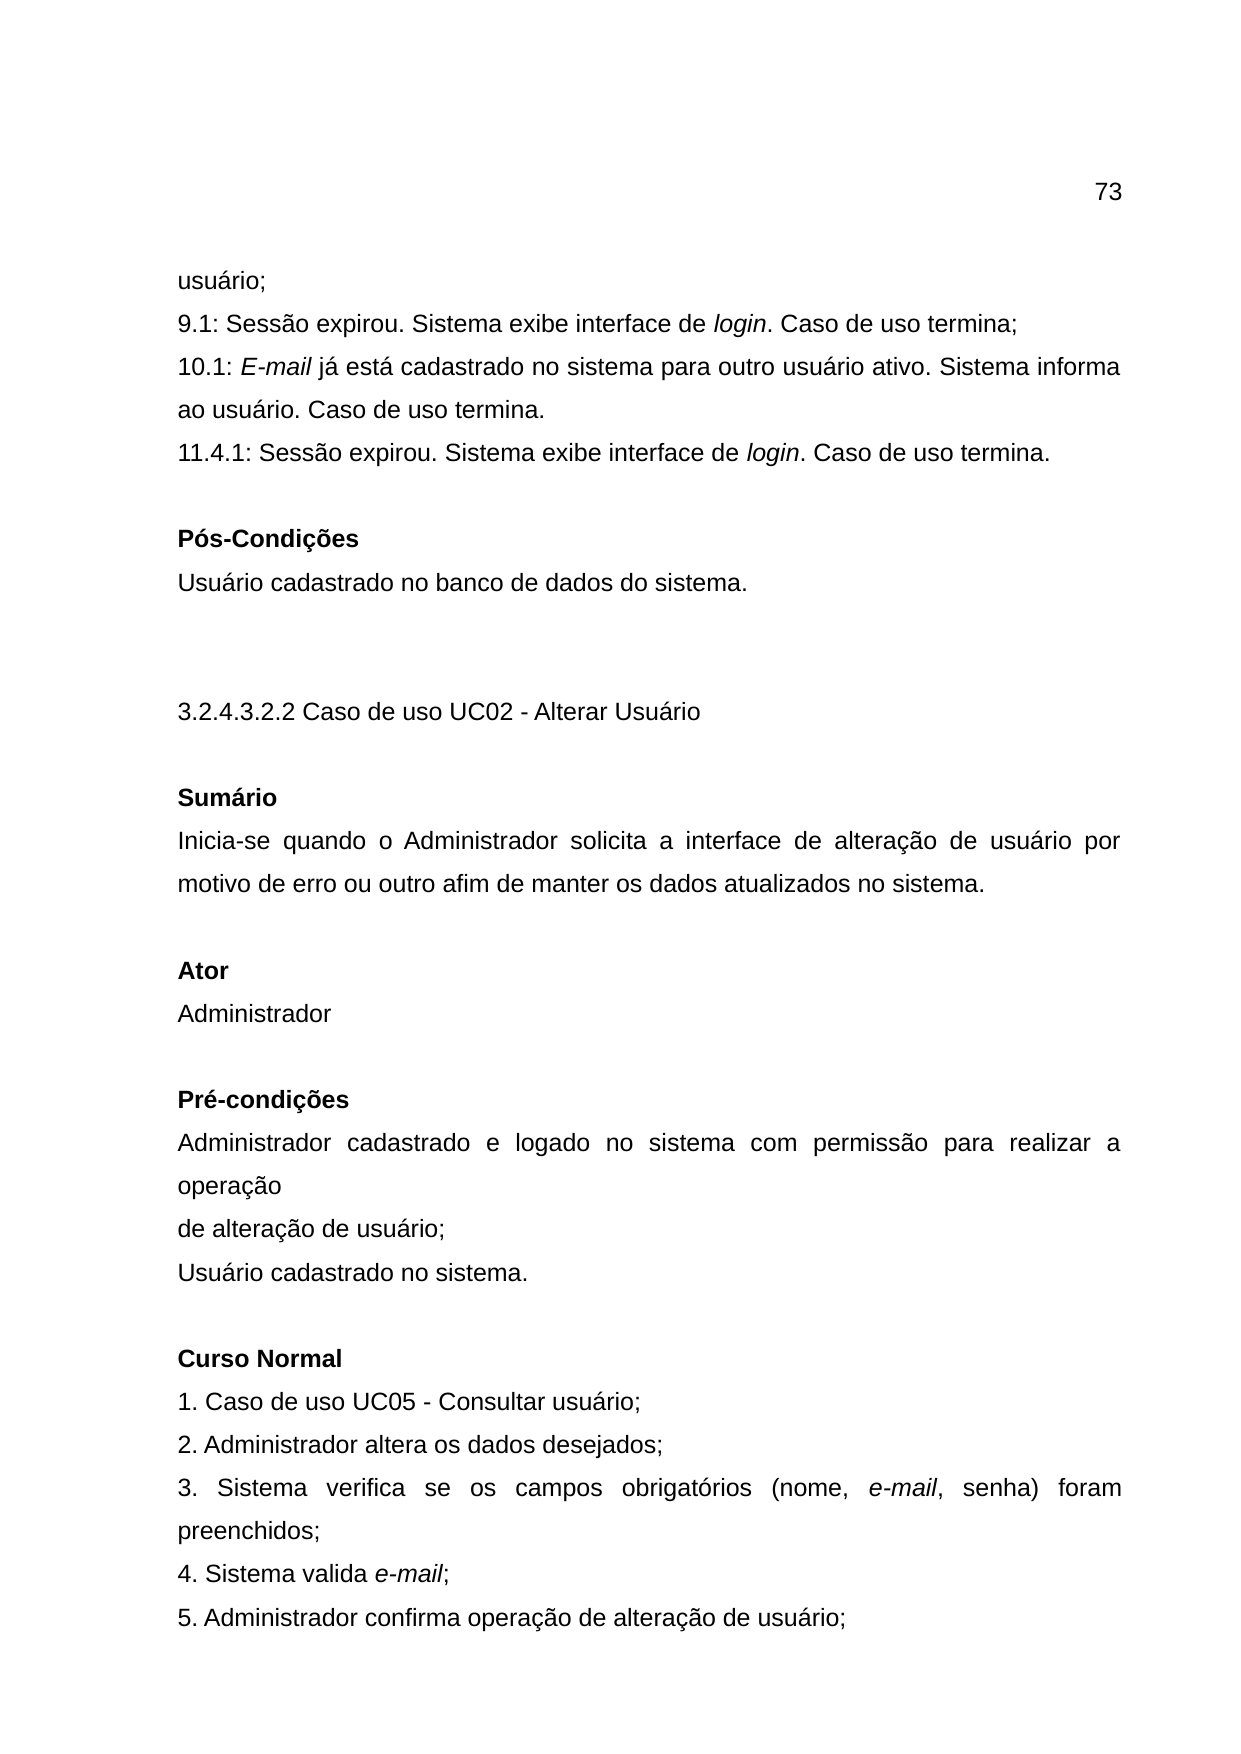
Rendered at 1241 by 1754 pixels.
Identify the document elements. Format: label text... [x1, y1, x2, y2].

text Curso Normal [177, 1344, 1122, 1373]
text 3.2.4.3.2.2 Caso de uso UC02 - Alterar Usuário [177, 697, 1122, 726]
text 1. Caso de uso UC05 - Consultar usuário; [177, 1387, 1122, 1416]
text usuário; [177, 266, 1122, 294]
text Administrador [177, 999, 1122, 1028]
text 9.1: Sessão expirou. Sistema exibe interface de login. Caso de uso termina; [177, 309, 1122, 338]
text Sumário [177, 783, 1122, 812]
text Inicia-se quando o Administrador solicita a interface de alteração de usuário por motivo de erro ou outro afim de manter os dados atualizados no sistema. [177, 826, 1122, 898]
text Usuário cadastrado no banco de dados do sistema. [177, 568, 1122, 596]
text de alteração de usuário; [177, 1214, 1122, 1243]
text Pós-Condições [177, 524, 1122, 553]
text 5. Administrador confirma operação de alteração de usuário; [177, 1603, 1122, 1631]
text Pré-condições [177, 1085, 1122, 1114]
text 10.1: E-mail já está cadastrado no sistema para outro usuário ativo. Sistema informa ao usuário. Caso de uso termina. [177, 352, 1122, 424]
text Ator [177, 956, 1122, 984]
text Administrador cadastrado e logado no sistema com permissão para realizar a operação [177, 1128, 1122, 1200]
text 11.4.1: Sessão expirou. Sistema exibe interface de login. Caso de uso termina. [177, 438, 1122, 467]
text 4. Sistema valida e-mail; [177, 1559, 1122, 1588]
text Usuário cadastrado no sistema. [177, 1258, 1122, 1286]
text 2. Administrador altera os dados desejados; [177, 1430, 1122, 1459]
text 3. Sistema verifica se os campos obrigatórios (nome, e-mail, senha) foram preenchidos; [177, 1473, 1122, 1545]
